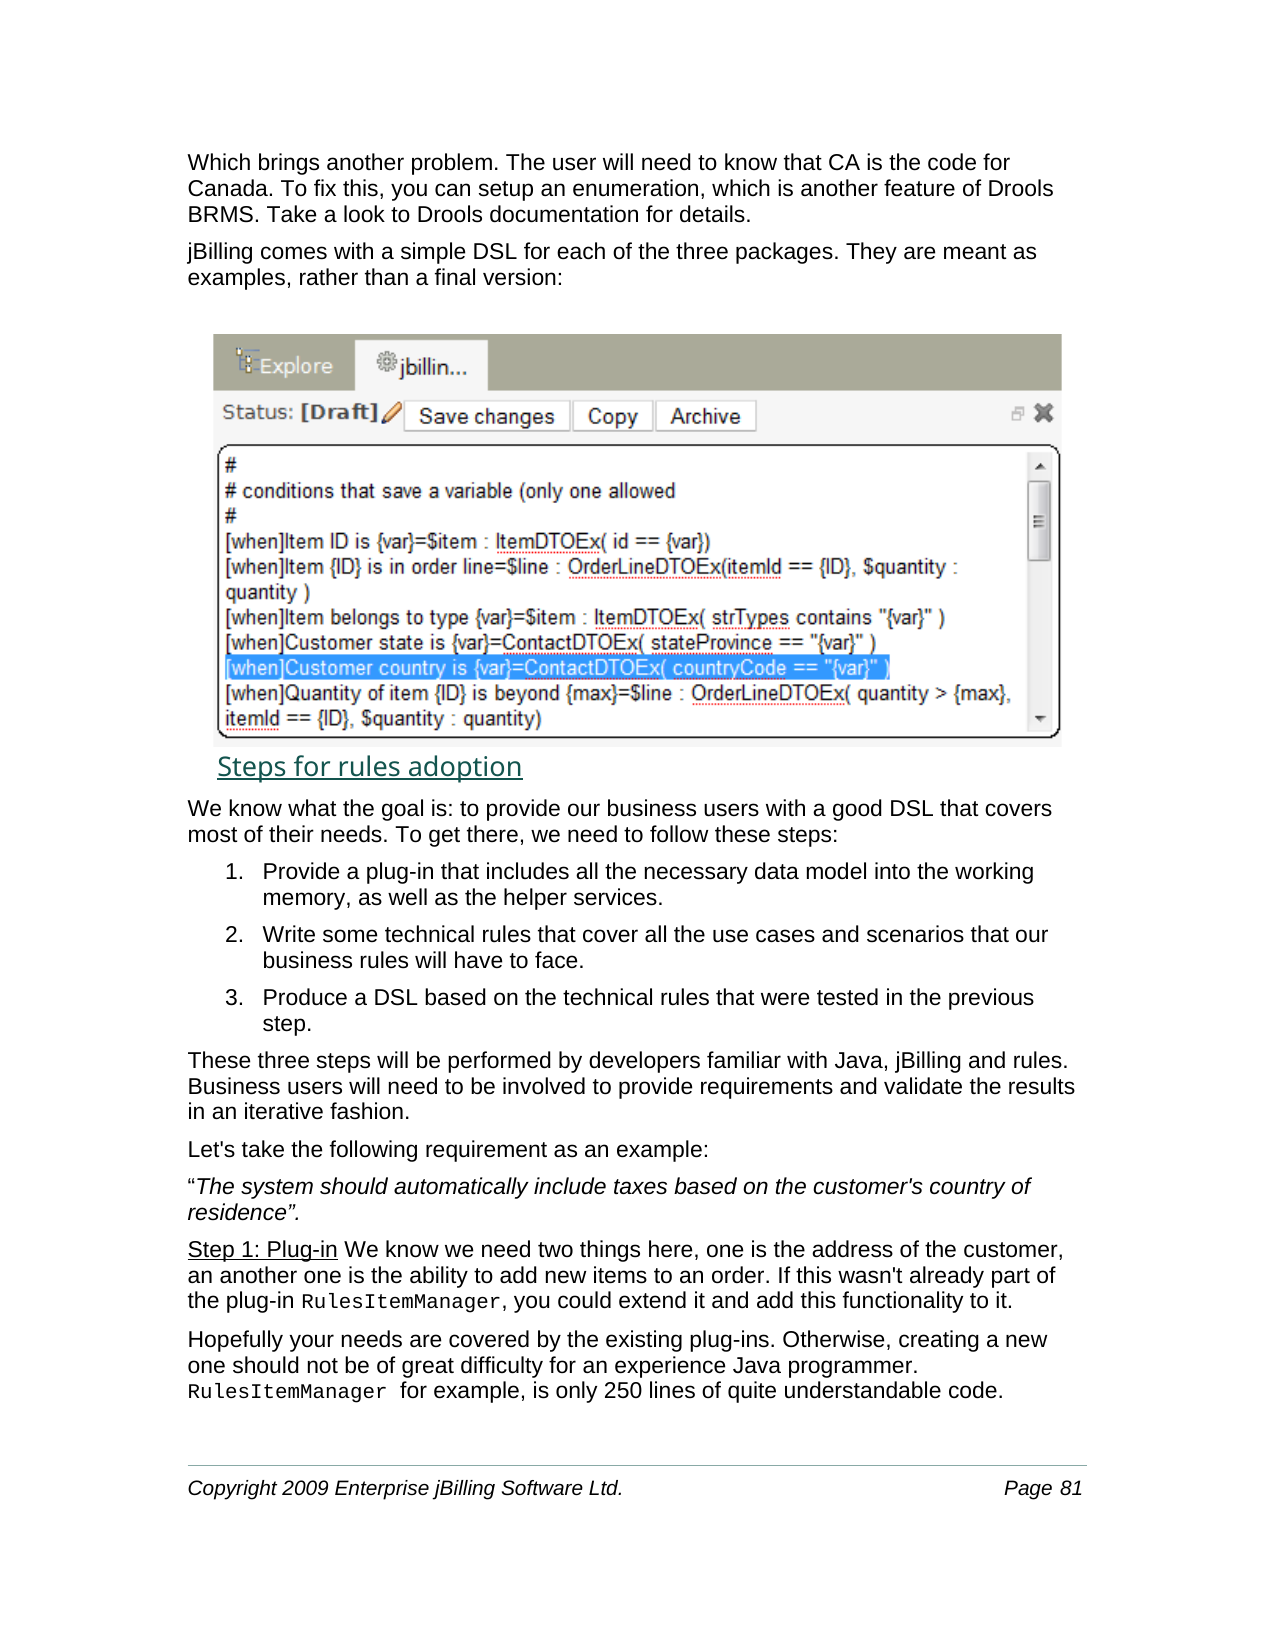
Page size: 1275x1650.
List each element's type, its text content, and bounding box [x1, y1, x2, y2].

list Produce a DSL based on the technical rules that were tested in the previous step. [225, 985, 1087, 1036]
text “The system should automatically include taxes based on the customer's country of residence”. [187, 1174, 1087, 1225]
text These three steps will be performed by developers familiar with Java, jBilling and rules. Business users will need to be involved to provide requirements and validate the results in an iterative fashion. [187, 1048, 1087, 1124]
text Which brings another problem. The user will need to know that CA is the code for Canada. To fix this, you can setup an enumeration, which is another feature of Drools BRMS. Take a look to Drools documentation for details. [187, 150, 1087, 227]
text Step 1: Plug-in We know we need two things here, one is the address of the customer, an another one is the ability to add new items to an order. If this wasn't already part of the plug-in RulesItemManager, you could extend it and add this functionality to it. [187, 1237, 1087, 1315]
text Let's take the following requirement as an example: [187, 1136, 1087, 1162]
list Write some technical rules that cover all the use cases and scenarios that our business rules will have to face. [225, 922, 1087, 973]
text Hopefully your needs are covered by the existing plug-ins. Otherwise, creating a new one should not be of great difficulty for an experience Java programmer. RulesItemManager for example, is only 250 lines of quite understandable code. [187, 1327, 1087, 1405]
subtitle Steps for rules adoption [217, 352, 1087, 784]
text We know what the goal is: to provide our business users with a good DSL that covers most of their needs. To get there, we need to follow these steps: [187, 796, 1087, 847]
text jBilling comes with a simple DSL for each of the three packages. They are meant as examples, rather than a final version: [187, 239, 1087, 290]
list Provide a plug-in that includes all the necessary data model into the working memory, as well as the helper services. [225, 859, 1087, 910]
